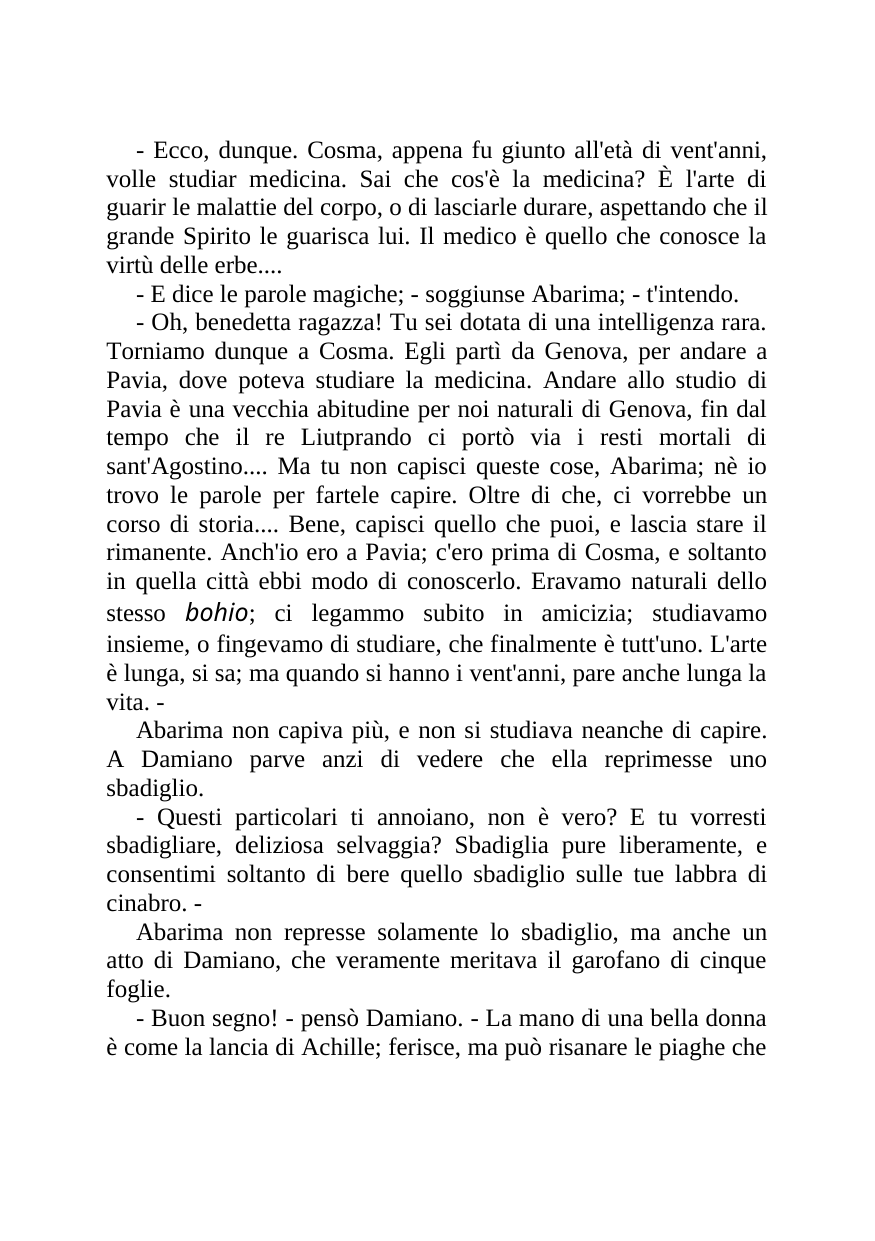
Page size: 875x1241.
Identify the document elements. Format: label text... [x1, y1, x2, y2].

text - E dice le parole magiche; - soggiunse Abarima; - t'intendo. [106, 279, 768, 307]
text - Oh, benedetta ragazza! Tu sei dotata di una intelligenza rara. Torniamo dunque a Cosma. Egli partì da Genova, per andare a Pavia, dove poteva studiare la medicina. Andare allo studio di Pavia è una vecchia abitudine per noi naturali di Genova, fin dal tempo che il re Liutprando ci portò via i resti mortali di sant'Agostino.... Ma tu non capisci queste cose, Abarima; nè io trovo le parole per fartele capire. Oltre di che, ci vorrebbe un corso di storia.... Bene, capisci quello che puoi, e lascia stare il rimanente. Anch'io ero a Pavia; c'ero prima di Cosma, e soltanto in quella città ebbi modo di conoscerlo. Eravamo naturali dello stesso bohio; ci legammo subito in amicizia; studiavamo insieme, o fingevamo di studiare, che finalmente è tutt'uno. L'arte è lunga, si sa; ma quando si hanno i vent'anni, pare anche lunga la vita. - [106, 307, 768, 715]
text - Questi particolari ti annoiano, non è vero? E tu vorresti sbadigliare, deliziosa selvaggia? Sbadiglia pure liberamente, e consentimi soltanto di bere quello sbadiglio sulle tue labbra di cinabro. - [106, 802, 768, 917]
text - Buon segno! - pensò Damiano. - La mano di una bella donna è come la lancia di Achille; ferisce, ma può risanare le piaghe che [106, 1003, 768, 1060]
text Abarima non capiva più, e non si studiava neanche di capire. A Damiano parve anzi di vedere che ella reprimesse uno sbadiglio. [106, 715, 768, 802]
text Abarima non represse solamente lo sbadiglio, ma anche un atto di Damiano, che veramente meritava il garofano di cinque foglie. [106, 917, 768, 1003]
text - Ecco, dunque. Cosma, appena fu giunto all'età di vent'anni, volle studiar medicina. Sai che cos'è la medicina? È l'arte di guarir le malattie del corpo, o di lasciarle durare, aspettando che il grande Spirito le guarisca lui. Il medico è quello che conosce la virtù delle erbe.... [106, 135, 768, 279]
